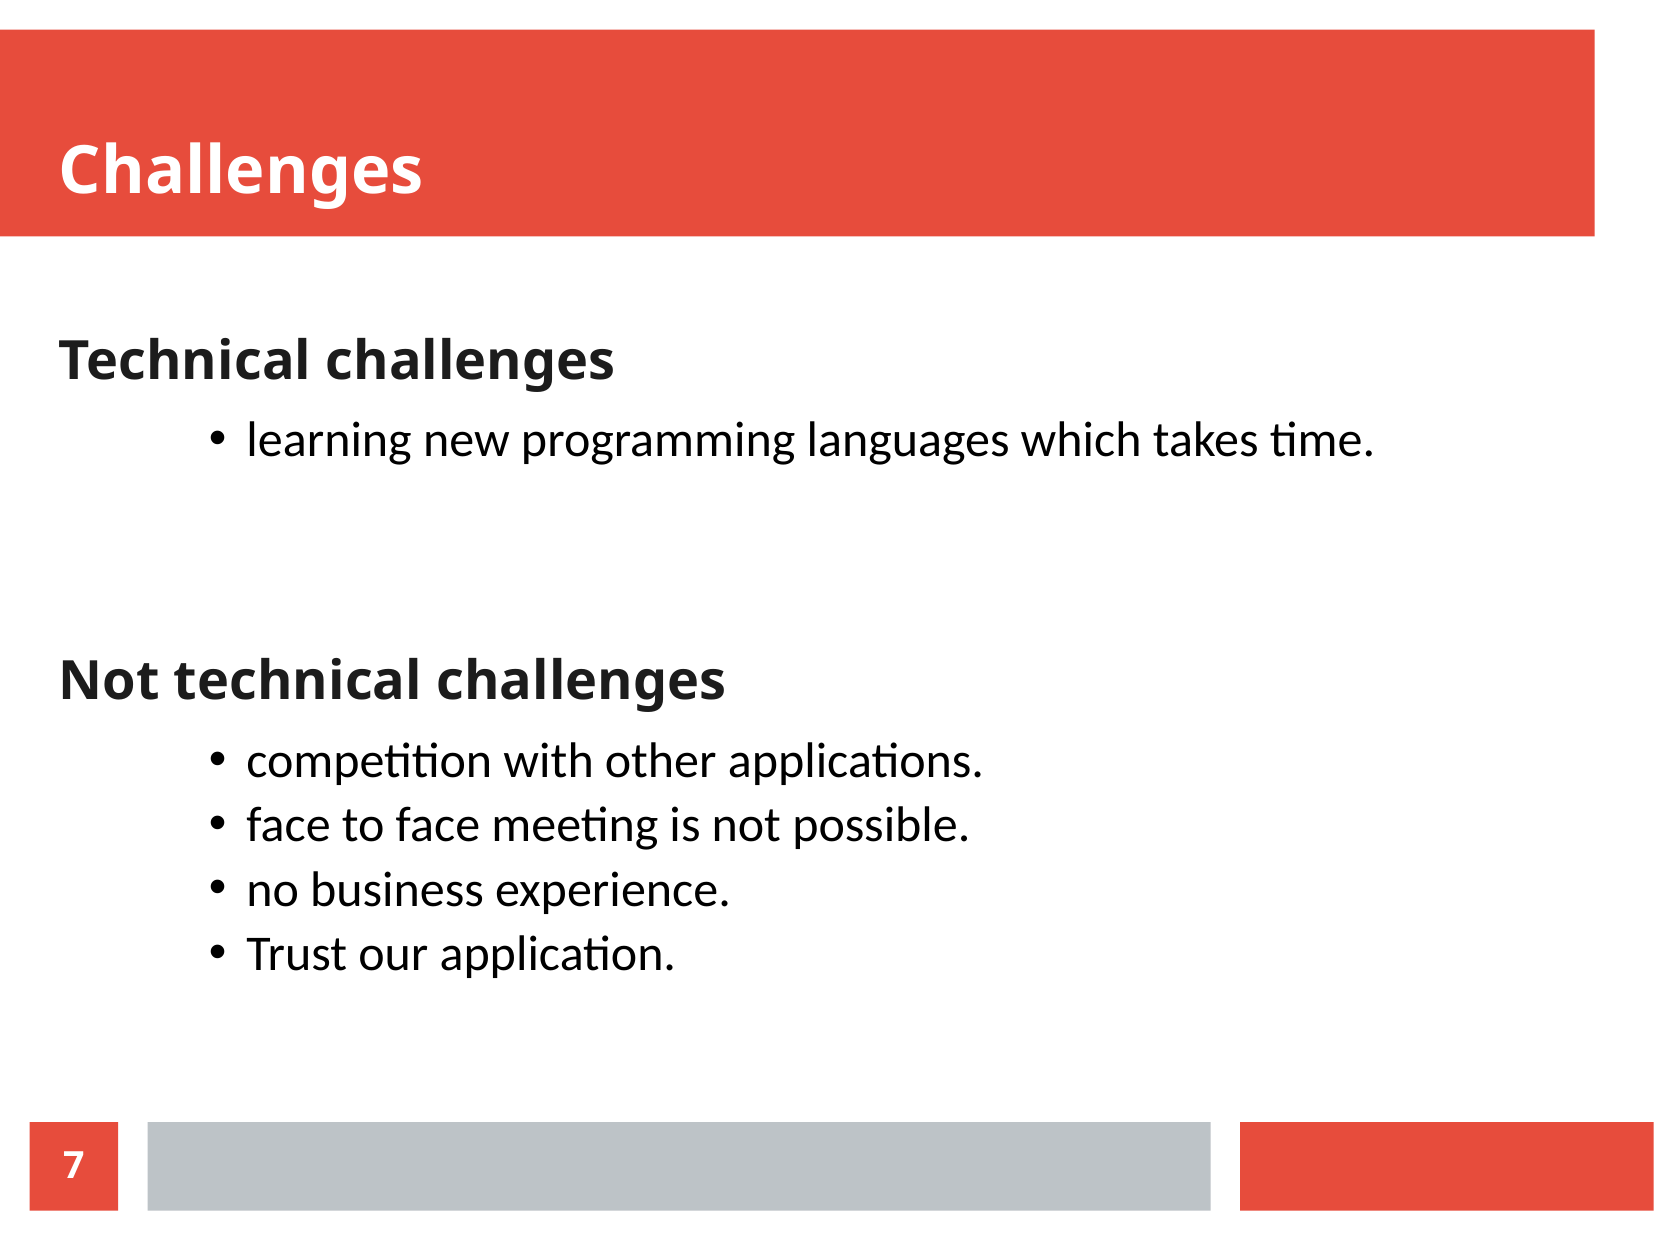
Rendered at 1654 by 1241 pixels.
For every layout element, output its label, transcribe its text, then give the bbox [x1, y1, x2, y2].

list Technical challenges learning new programming languages which takes time. Not technical challenges competition with other applications. face to face meeting is not possible. no business experience. Trust our application. [59, 324, 1565, 1093]
title Challenges [59, 59, 1595, 207]
text_box [29, 1122, 119, 1211]
